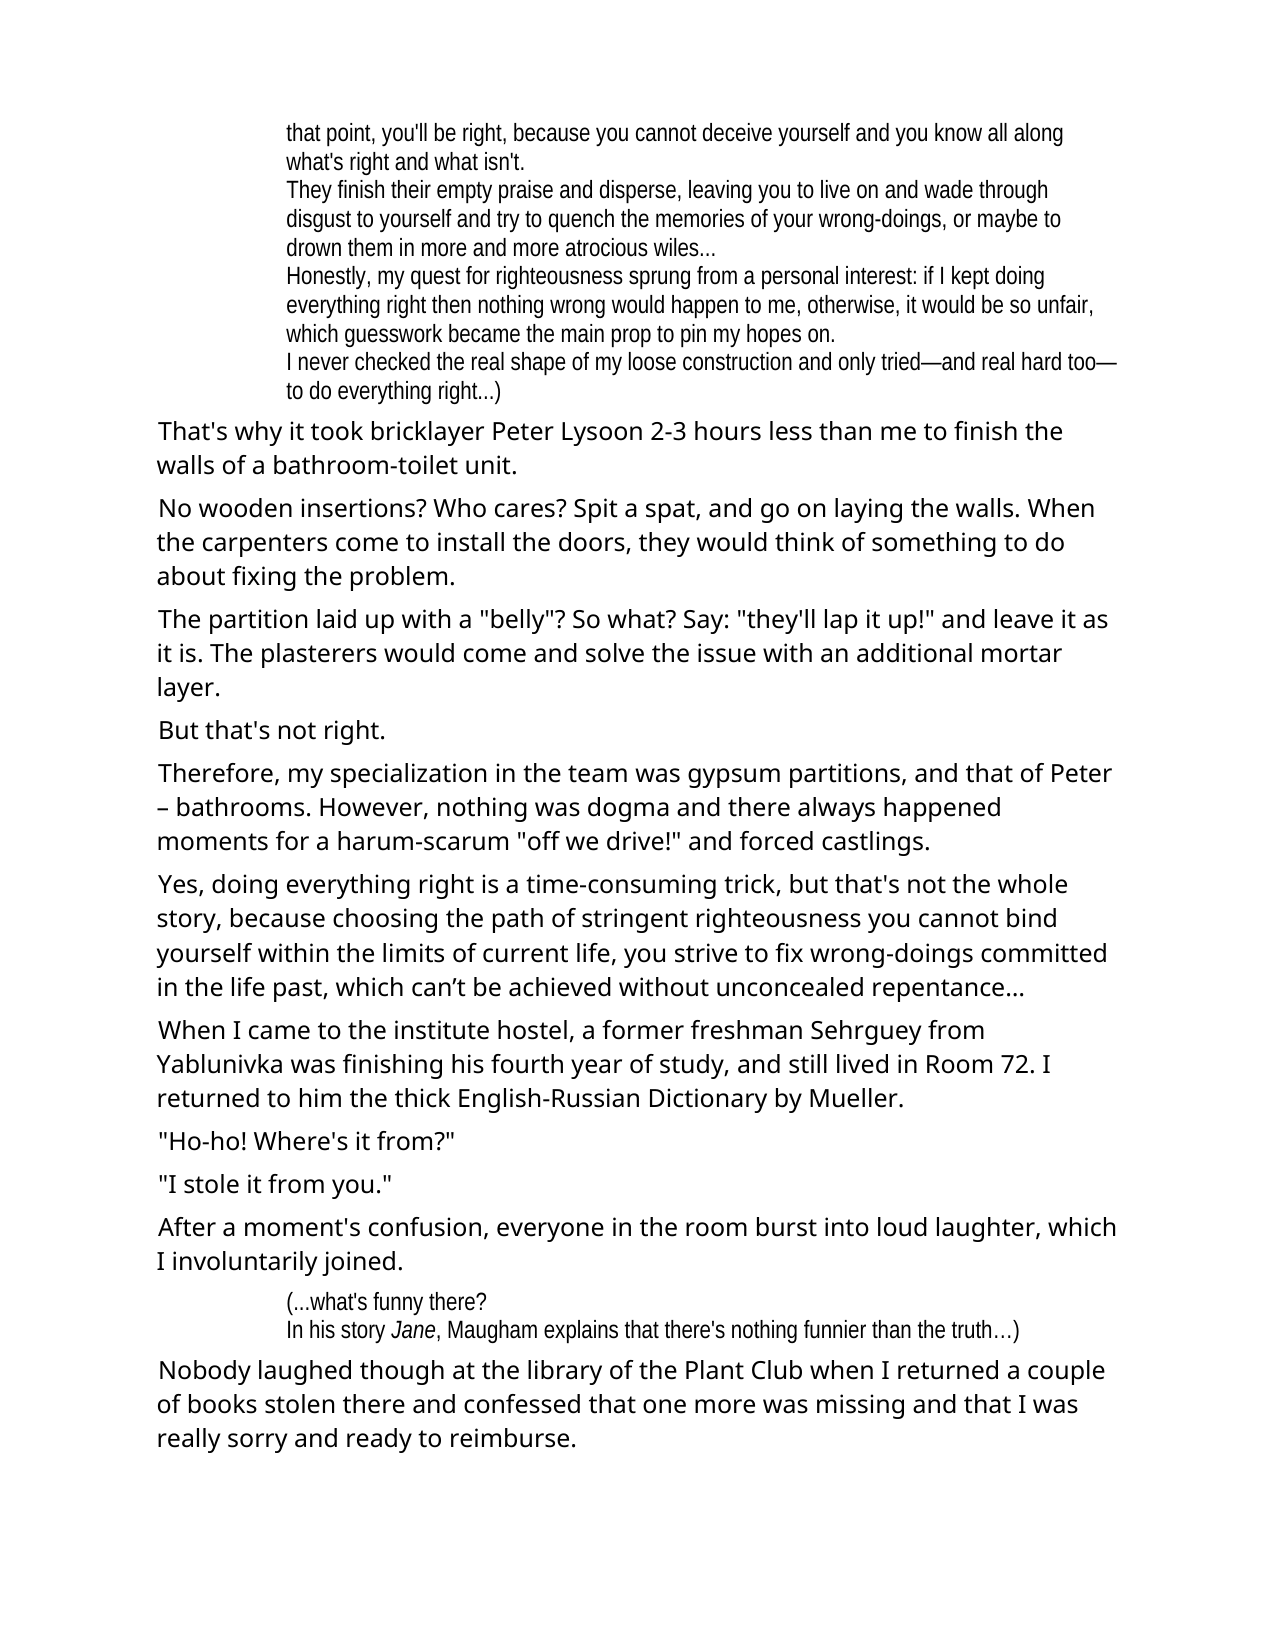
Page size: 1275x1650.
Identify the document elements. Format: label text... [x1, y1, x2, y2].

text Nobody laughed though at the library of the Plant Club when I returned a couple of books stolen there and confessed that one more was missing and that I was really sorry and ready to reimburse. [156, 1353, 1118, 1455]
list (...what's funny there? [286, 1287, 1118, 1315]
list Honestly, my quest for righteousness sprung from a personal interest: if I kept doing everything right then nothing wrong would happen to me, otherwise, it would be so unfair, which guesswork became the main prop to pin my hopes on. [286, 261, 1118, 347]
text When I came to the institute hostel, a former freshman Sehrguey from Yablunivka was finishing his fourth year of study, and still lived in Room 72. I returned to him the thick English-Russian Dictionary by Mueller. [156, 1012, 1118, 1114]
text That's why it took bricklayer Peter Lysoon 2-3 hours less than me to finish the walls of a bathroom-toilet unit. [156, 413, 1118, 482]
text After a moment's confusion, everyone in the room burst into loud laughter, which I involuntarily joined. [156, 1209, 1118, 1278]
list that point, you'll be right, because you cannot deceive yourself and you know all along what's right and what isn't. [286, 118, 1118, 175]
text No wooden insertions? Who cares? Spit a spat, and go on laying the walls. When the carpenters come to install the doors, they would think of something to do about fixing the problem. [156, 491, 1118, 593]
text But that's not right. [156, 713, 1118, 747]
text Yes, doing everything right is a time-consuming trick, but that's not the whole story, because choosing the path of stringent righteousness you cannot bind yourself within the limits of current life, you strive to fix wrong-doings committed in the life past, which can’t be achieved without unconcealed repentance… [156, 867, 1118, 1003]
list They finish their empty praise and disperse, leaving you to live on and wade through disgust to yourself and try to quench the memories of your wrong-doings, or maybe to drown them in more and more atrocious wiles... [286, 175, 1118, 261]
text "I stole it from you." [156, 1166, 1118, 1201]
text The partition laid up with a "belly"? So what? Say: "they'll lap it up!" and leave it as it is. The plasterers would come and solve the issue with an additional mortar layer. [156, 602, 1118, 704]
list In his story Jane, Maugham explains that there's nothing funnier than the truth…) [286, 1315, 1118, 1344]
text "Ho-ho! Where's it from?" [156, 1123, 1118, 1157]
text Therefore, my specialization in the team was gypsum partitions, and that of Peter – bathrooms. However, nothing was dogma and there always happened moments for a harum-scarum "off we drive!" and forced castlings. [156, 756, 1118, 858]
list I never checked the real shape of my loose construction and only tried—and real hard too—to do everything right...) [286, 347, 1118, 404]
